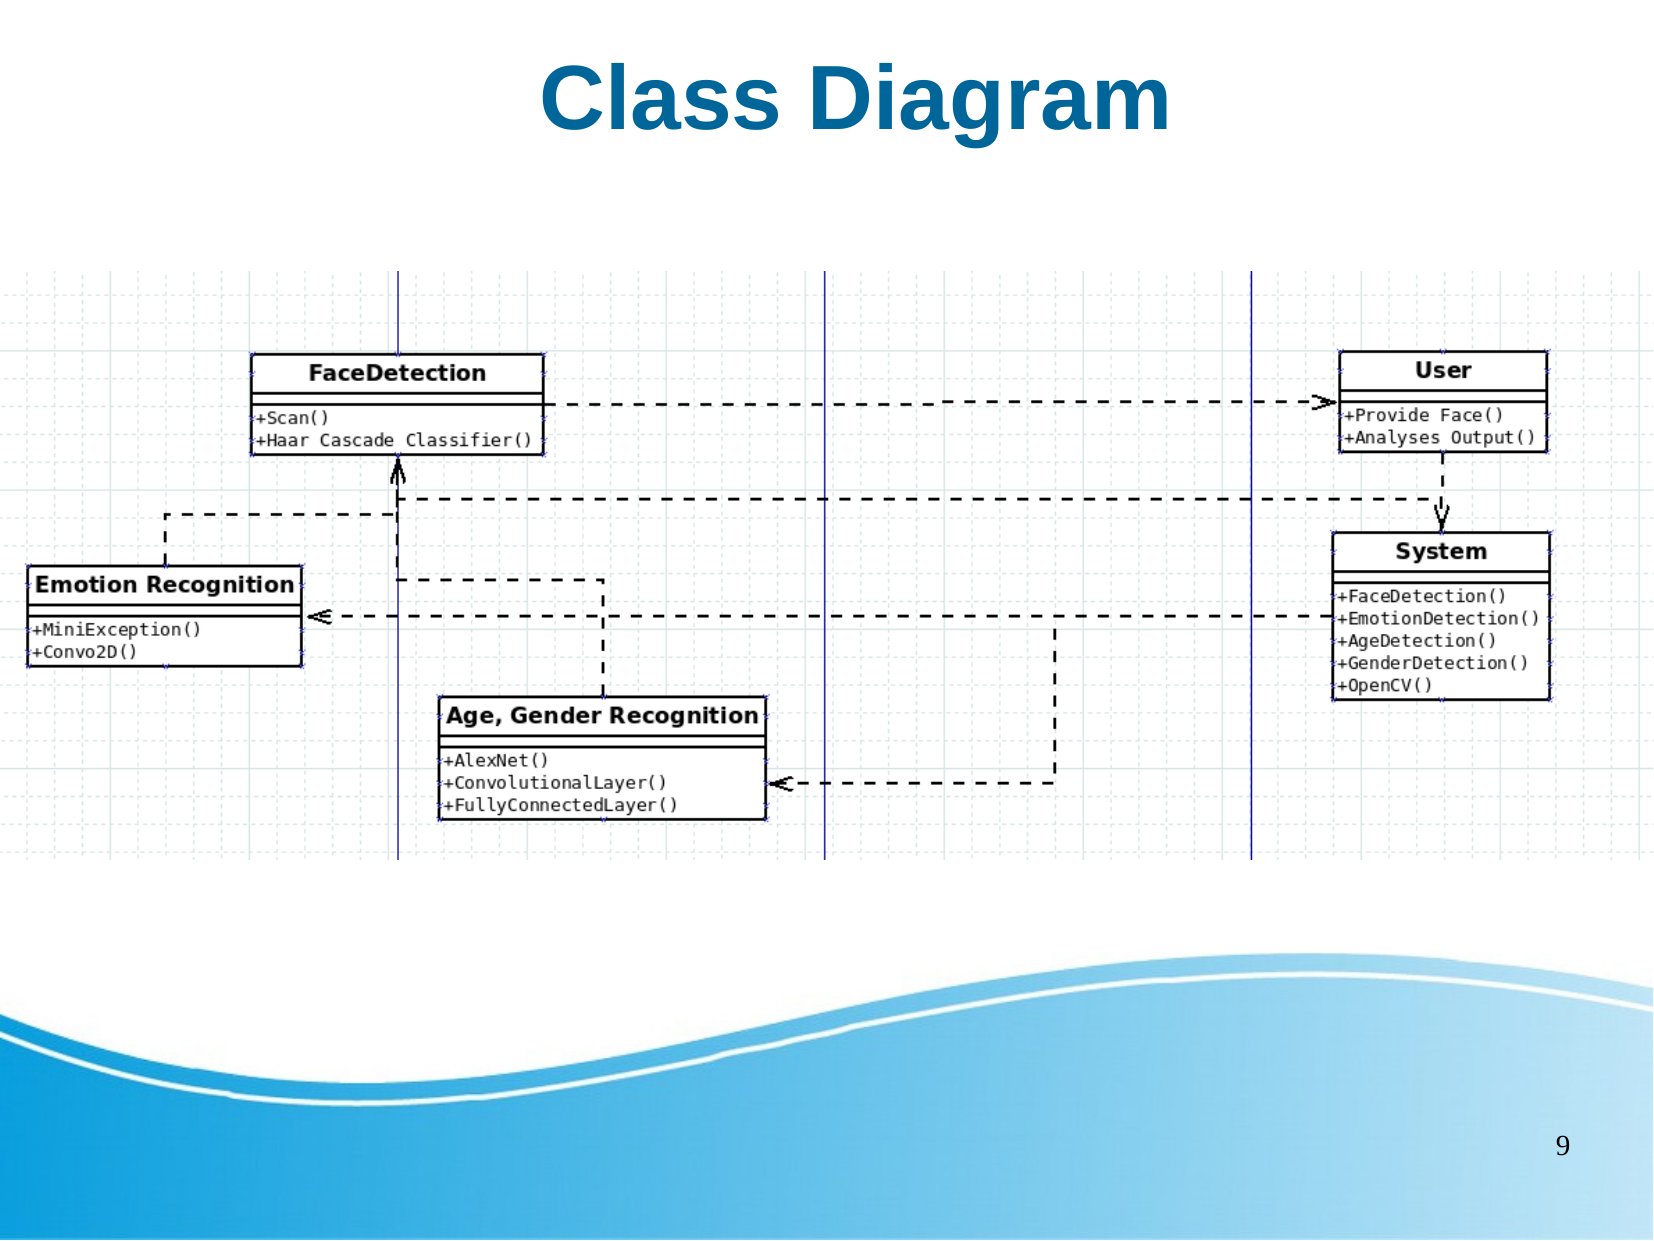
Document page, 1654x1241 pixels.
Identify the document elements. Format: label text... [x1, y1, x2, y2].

picture [0, 271, 1654, 860]
list Class Diagram [94, 47, 1583, 166]
picture [0, 952, 1654, 1240]
